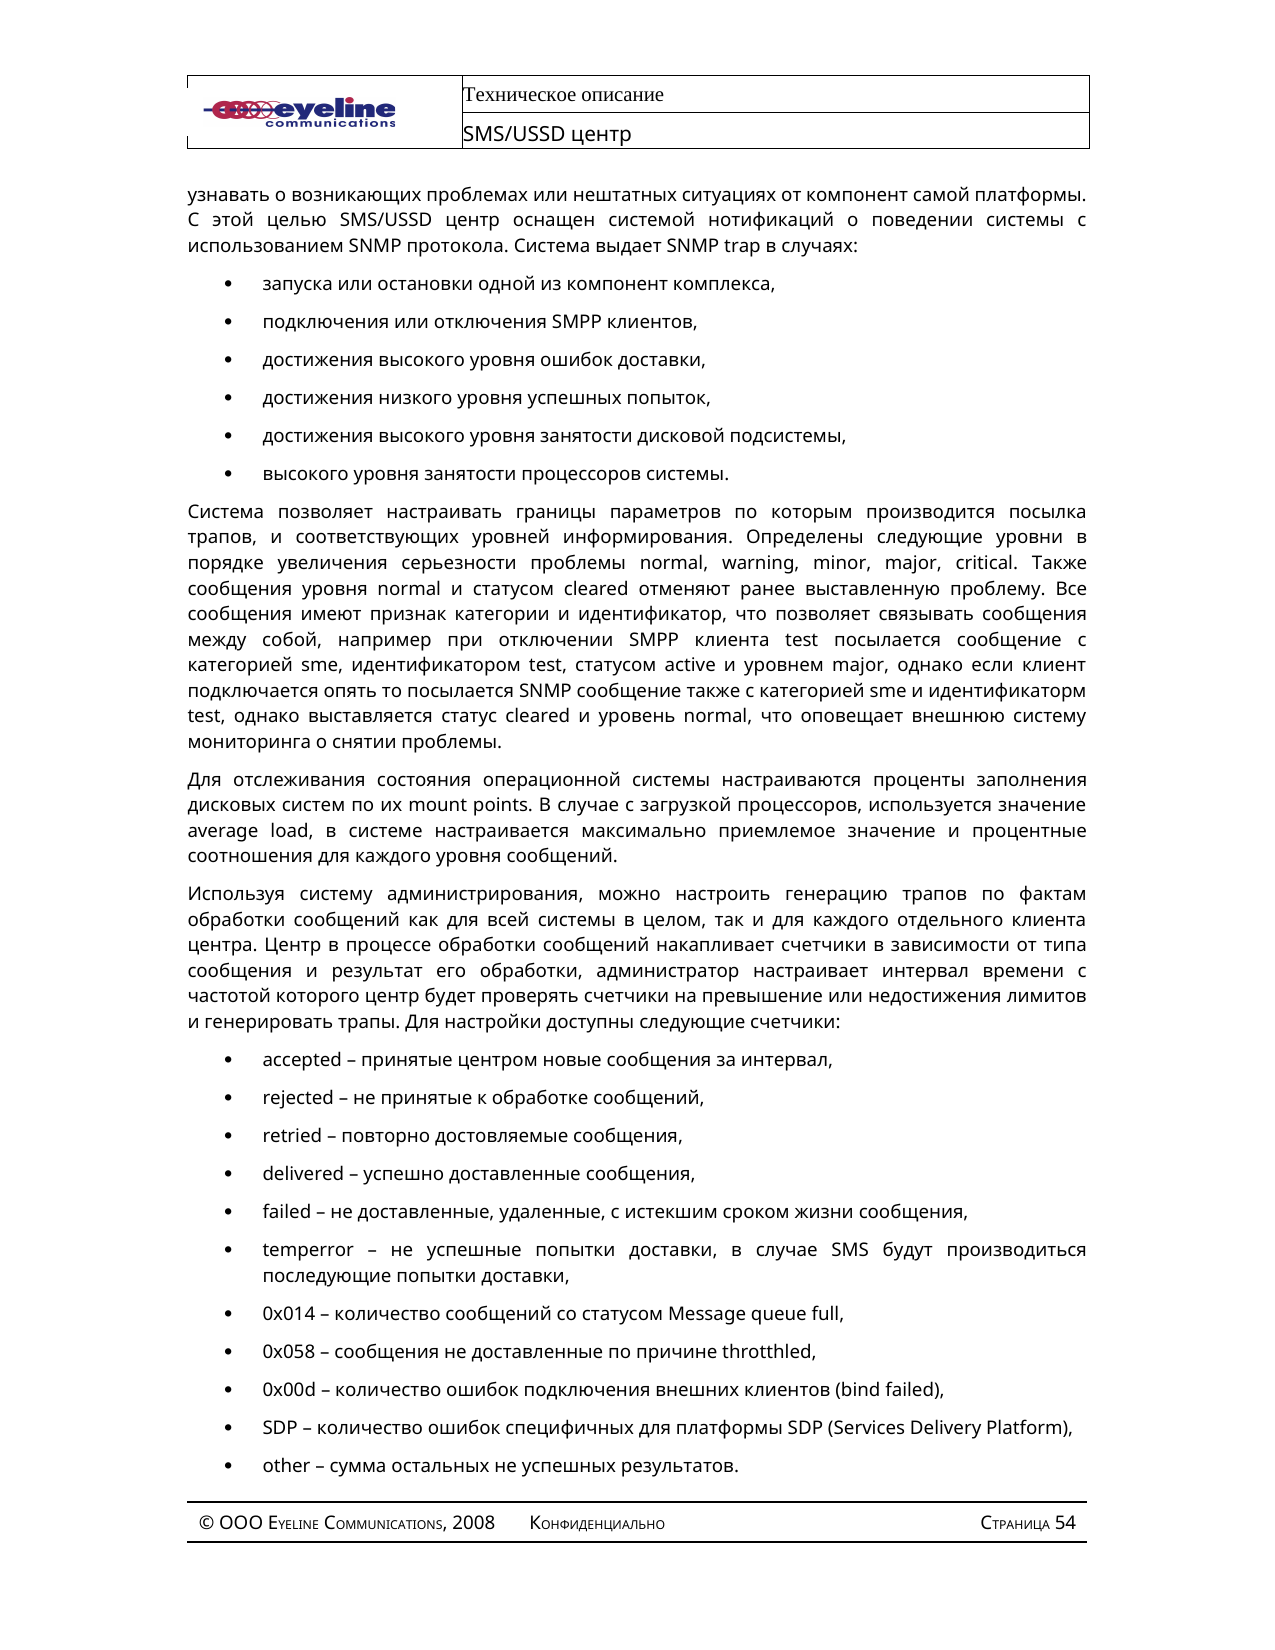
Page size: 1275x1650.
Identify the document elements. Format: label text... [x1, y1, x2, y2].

list 0x058 – сообщения не доставленные по причине throtthled, [225, 1338, 1088, 1363]
list temperror – не успешные попытки доставки, в случае SMS будут производиться последующие попытки доставки, [225, 1236, 1088, 1287]
list failed – не доставленные, удаленные, с истекшим сроком жизни сообщения, [225, 1198, 1088, 1224]
list rejected – не принятые к обработке сообщений, [225, 1084, 1088, 1110]
text Используя систему администрирования, можно настроить генерацию трапов по фактам обработки сообщений как для всей системы в целом, так и для каждого отдельного клиента центра. Центр в процессе обработки сообщений накапливает счетчики в зависимости от типа сообщения и результат его обработки, администратор настраивает интервал времени с частотой которого центр будет проверять счетчики на превышение или недостижения лимитов и генерировать трапы. Для настройки доступны следующие счетчики: [187, 881, 1088, 1034]
list retried – повторно достовляемые сообщения, [225, 1122, 1088, 1148]
picture [203, 97, 396, 127]
list SDP – количество ошибок специфичных для платформы SDP (Services Delivery Platform), [225, 1414, 1088, 1439]
list достижения высокого уровня ошибок доставки, [225, 346, 1088, 372]
list подключения или отключения SMPP клиентов, [225, 308, 1088, 334]
text Для отслеживания состояния операционной системы настраиваются проценты заполнения дисковых систем по их mount points. В случае с загрузкой процессоров, используется значение average load, в системе настраивается максимально приемлемое значение и процентные соотношения для каждого уровня сообщений. [187, 766, 1088, 868]
list запуска или остановки одной из компонент комплекса, [225, 270, 1088, 296]
list 0x00d – количество ошибок подключения внешних клиентов (bind failed), [225, 1376, 1088, 1401]
list other – сумма остальных не успешных результатов. [225, 1452, 1088, 1477]
text Система позволяет настраивать границы параметров по которым производится посылка трапов, и соответствующих уровней информирования. Определены следующие уровни в порядке увеличения серьезности проблемы normal, warning, minor, major, critical. Также сообщения уровня normal и статусом cleared отменяют ранее выставленную проблему. Все сообщения имеют признак категории и идентификатор, что позволяет связывать сообщения между собой, например при отключении SMPP клиента test посылается сообщение с категорией sme, идентификатором test, статусом active и уровнем major, однако если клиент подключается опять то посылается SNMP сообщение также с категорией sme и идентификаторм test, однако выставляется статус cleared и уровень normal, что оповещает внешнюю систему мониторинга о снятии проблемы. [187, 498, 1088, 753]
list достижения низкого уровня успешных попыток, [225, 384, 1088, 410]
list accepted – принятые центром новые сообщения за интервал, [225, 1046, 1088, 1072]
list высокого уровня занятости процессоров системы. [225, 460, 1088, 486]
list 0x014 – количество сообщений со статусом Message queue full, [225, 1300, 1088, 1325]
list достижения высокого уровня занятости дисковой подсистемы, [225, 422, 1088, 448]
list delivered – успешно доставленные сообщения, [225, 1160, 1088, 1186]
text узнавать о возникающих проблемах или нештатных ситуациях от компонент самой платформы. С этой целью SMS/USSD центр оснащен системой нотификаций о поведении системы с использованием SNMP протокола. Система выдает SNMP trap в случаях: [187, 181, 1088, 258]
